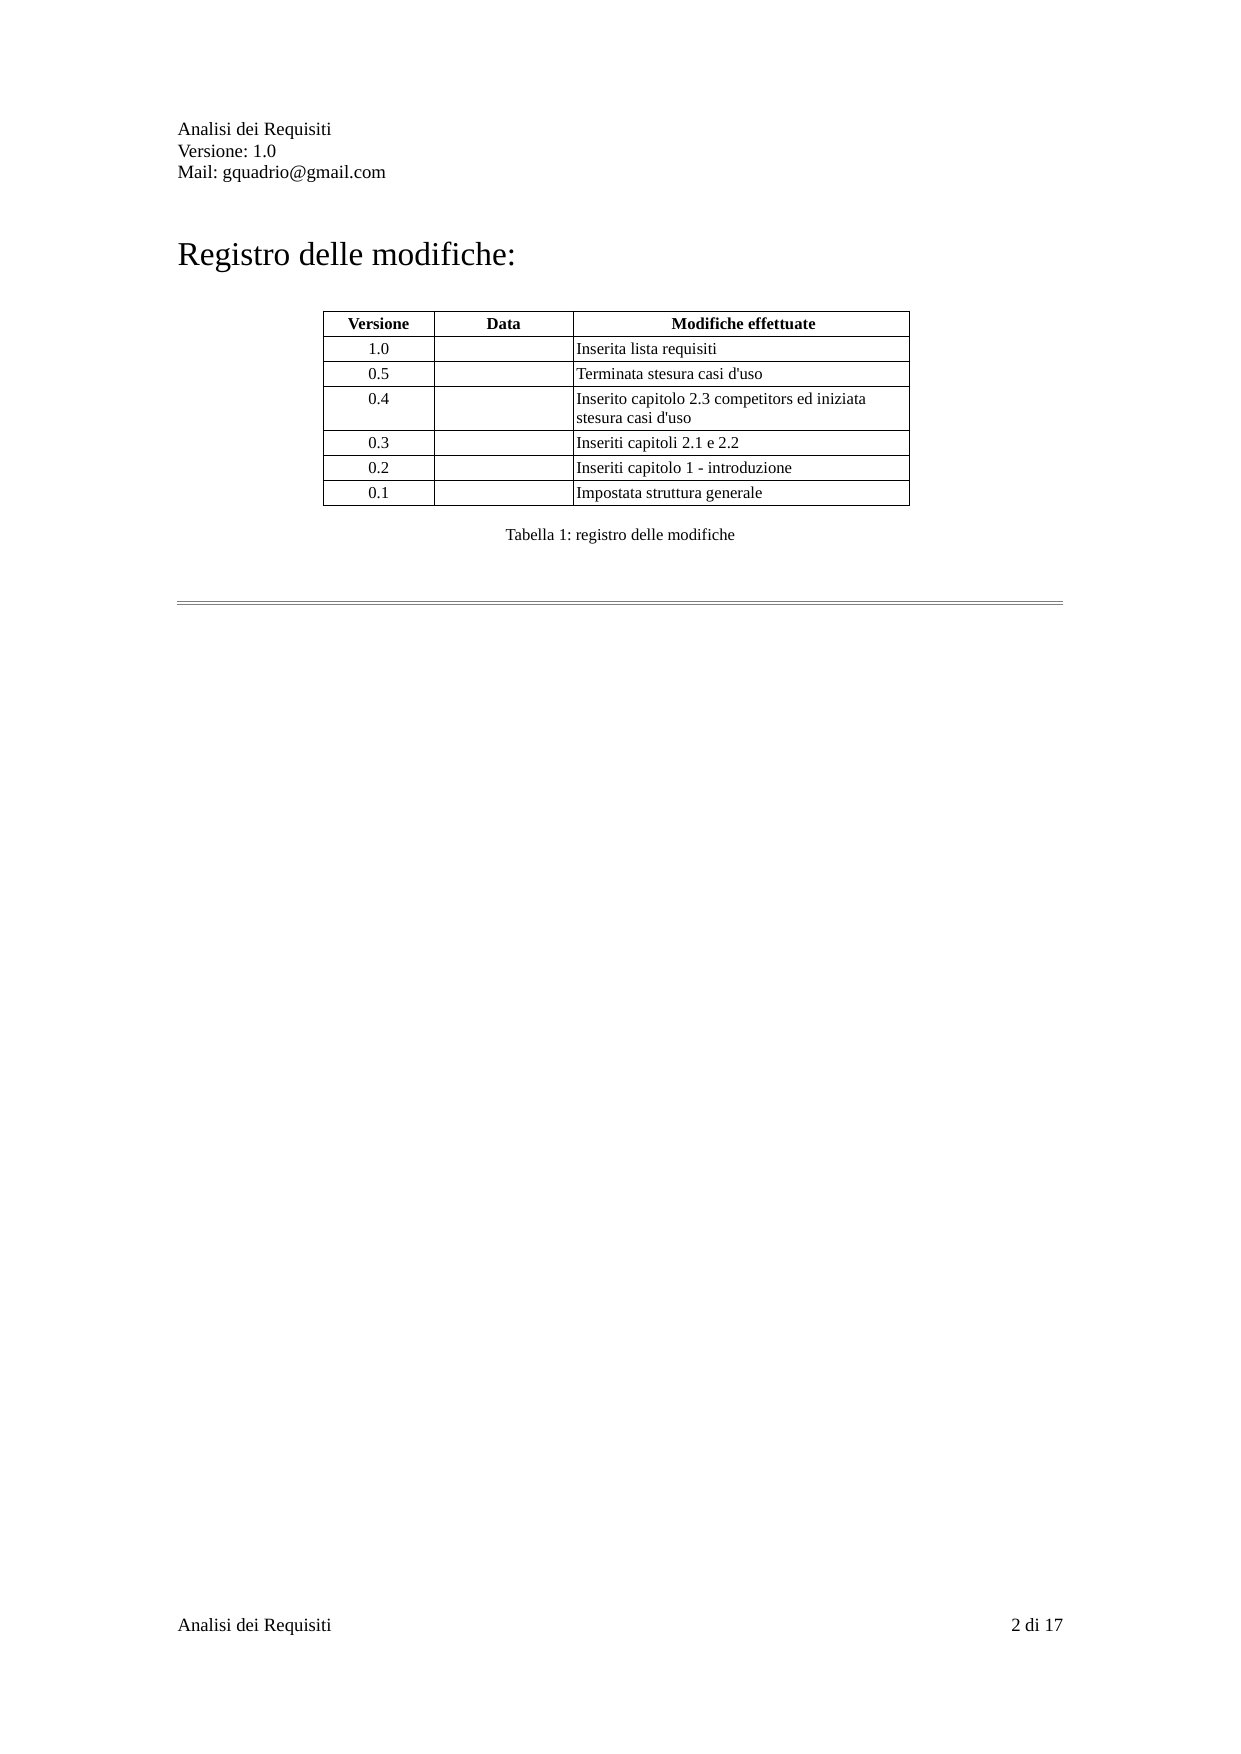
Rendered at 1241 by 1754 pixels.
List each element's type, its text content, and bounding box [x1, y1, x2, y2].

table_cell 0.5 [324, 362, 434, 386]
table_cell 0.1 [324, 481, 434, 505]
table_cell Terminata stesura casi d'uso [574, 362, 909, 386]
table_cell Inseriti capitolo 1 - introduzione [574, 456, 909, 480]
table_cell Inserito capitolo 2.3 competitors ed iniziata stesura casi d'uso [574, 387, 909, 430]
table_cell Impostata struttura generale [574, 481, 909, 505]
table_cell 0.3 [324, 431, 434, 455]
table_cell [435, 431, 573, 455]
text Tabella 1: registro delle modifiche [177, 525, 1063, 544]
table_header Versione [324, 312, 434, 336]
table_cell 0.2 [324, 456, 434, 480]
table_cell Inserita lista requisiti [574, 337, 909, 361]
table_cell [435, 387, 573, 430]
table_cell 1.0 [324, 337, 434, 361]
table_cell [435, 456, 573, 480]
table_cell [435, 337, 573, 361]
table_cell [435, 481, 573, 505]
table_header Data [435, 312, 573, 336]
table_cell 0.4 [324, 387, 434, 430]
table_header Modifiche effettuate [574, 312, 909, 336]
table_cell Inseriti capitoli 2.1 e 2.2 [574, 431, 909, 455]
table_cell [435, 362, 573, 386]
text Registro delle modifiche: [177, 234, 1063, 272]
